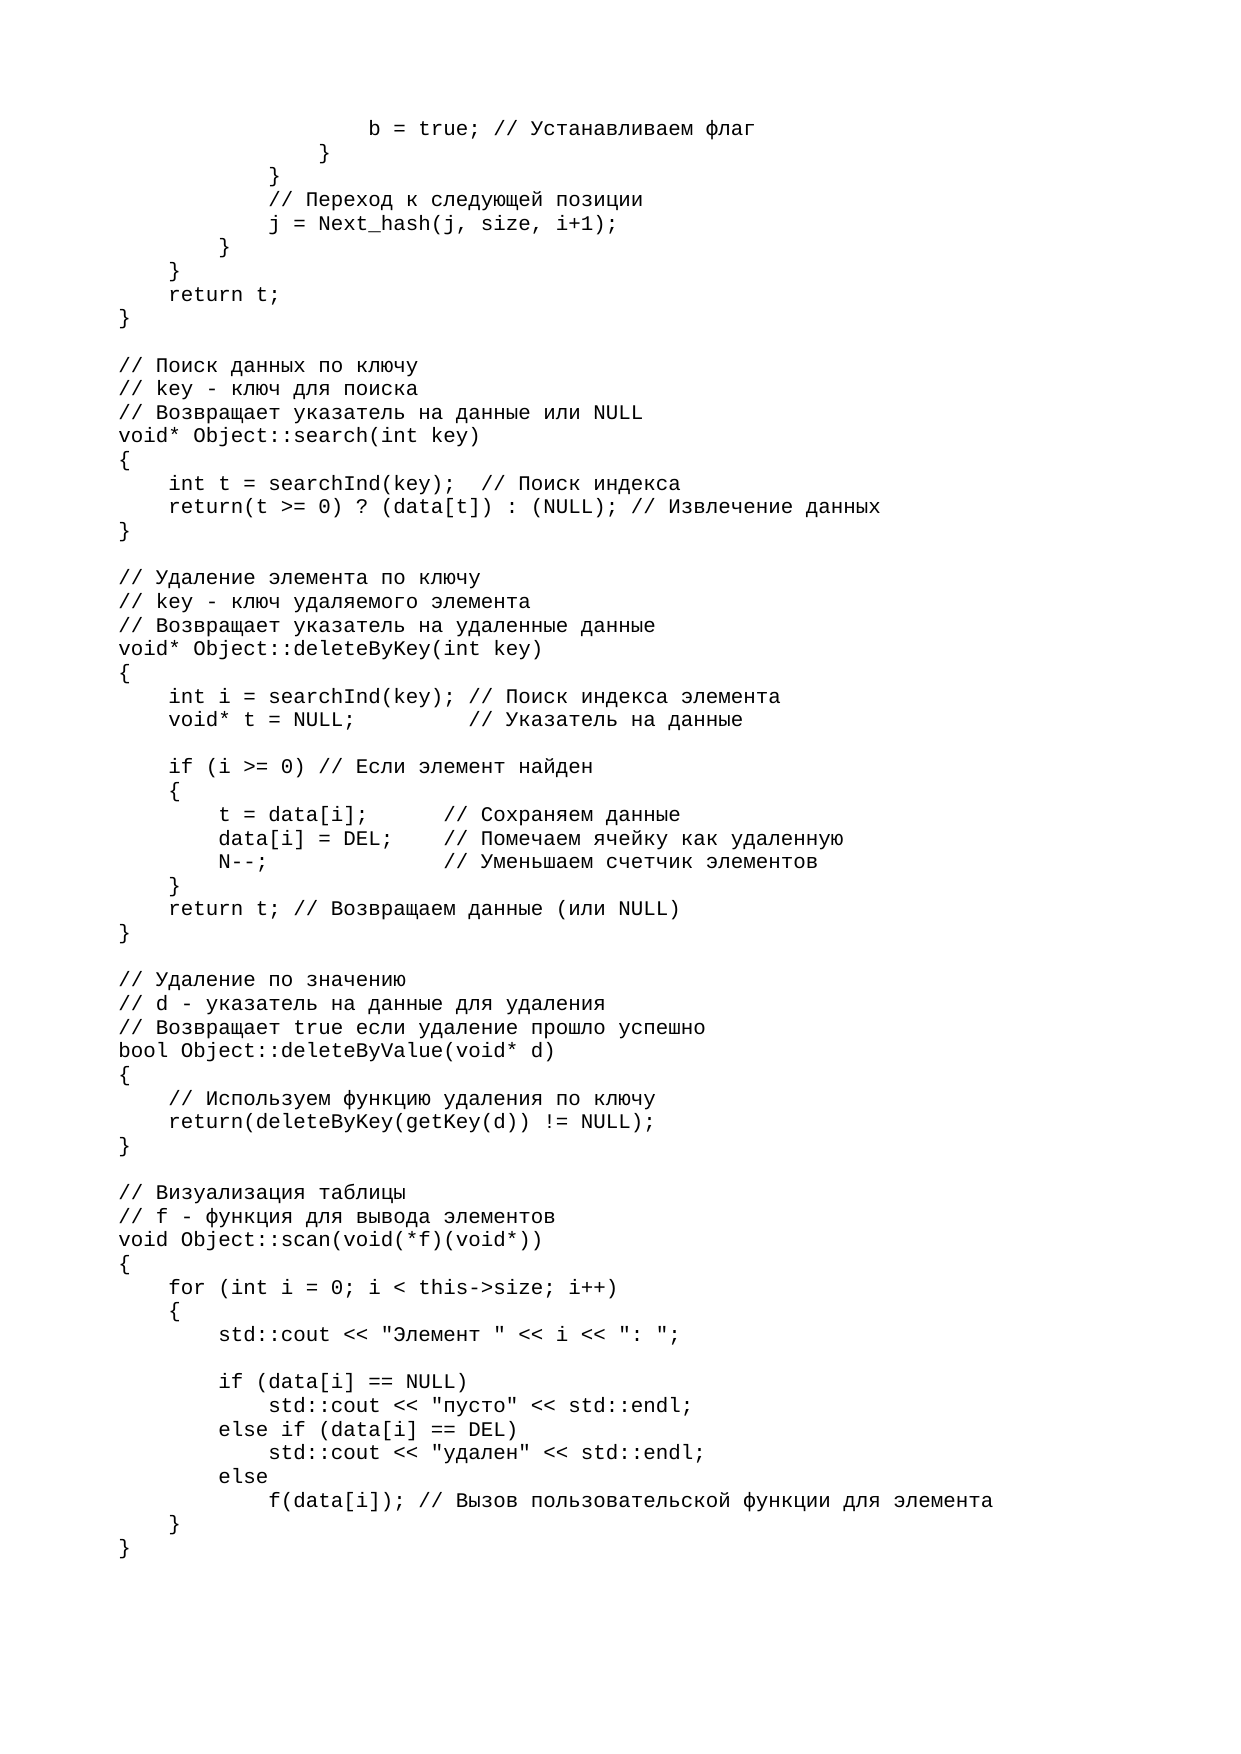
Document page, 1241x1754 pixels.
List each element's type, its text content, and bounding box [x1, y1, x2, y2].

table_header b = true; // Устанавливаем флаг } } // Переход к следующей позиции j = Next_hash(j, size, i+1); } } return t; } // Поиск данных по ключу // key - ключ для поиска // Возвращает указатель на данные или NULL void* Object::search(int key) { int t = searchInd(key); // Поиск индекса return(t >= 0) ? (data[t]) : (NULL); // Извлечение данных } // Удаление элемента по ключу // key - ключ удаляемого элемента // Возвращает указатель на удаленные данные void* Object::deleteByKey(int key) { int i = searchInd(key); // Поиск индекса элемента void* t = NULL; // Указатель на данные if (i >= 0) // Если элемент найден { t = data[i]; // Сохраняем данные data[i] = DEL; // Помечаем ячейку как удаленную N--; // Уменьшаем счетчик элементов } return t; // Возвращаем данные (или NULL) } // Удаление по значению // d - указатель на данные для удаления // Возвращает true если удаление прошло успешно bool Object::deleteByValue(void* d) { // Используем функцию удаления по ключу return(deleteByKey(getKey(d)) != NULL); } // Визуализация таблицы // f - функция для вывода элементов void Object::scan(void(*f)(void*)) { for (int i = 0; i < this->size; i++) { std::cout << "Элемент " << i << ": "; if (data[i] == NULL) std::cout << "пусто" << std::endl; else if (data[i] == DEL) std::cout << "удален" << std::endl; else f(data[i]); // Вызов пользовательской функции для элемента } } [118, 118, 1122, 1561]
